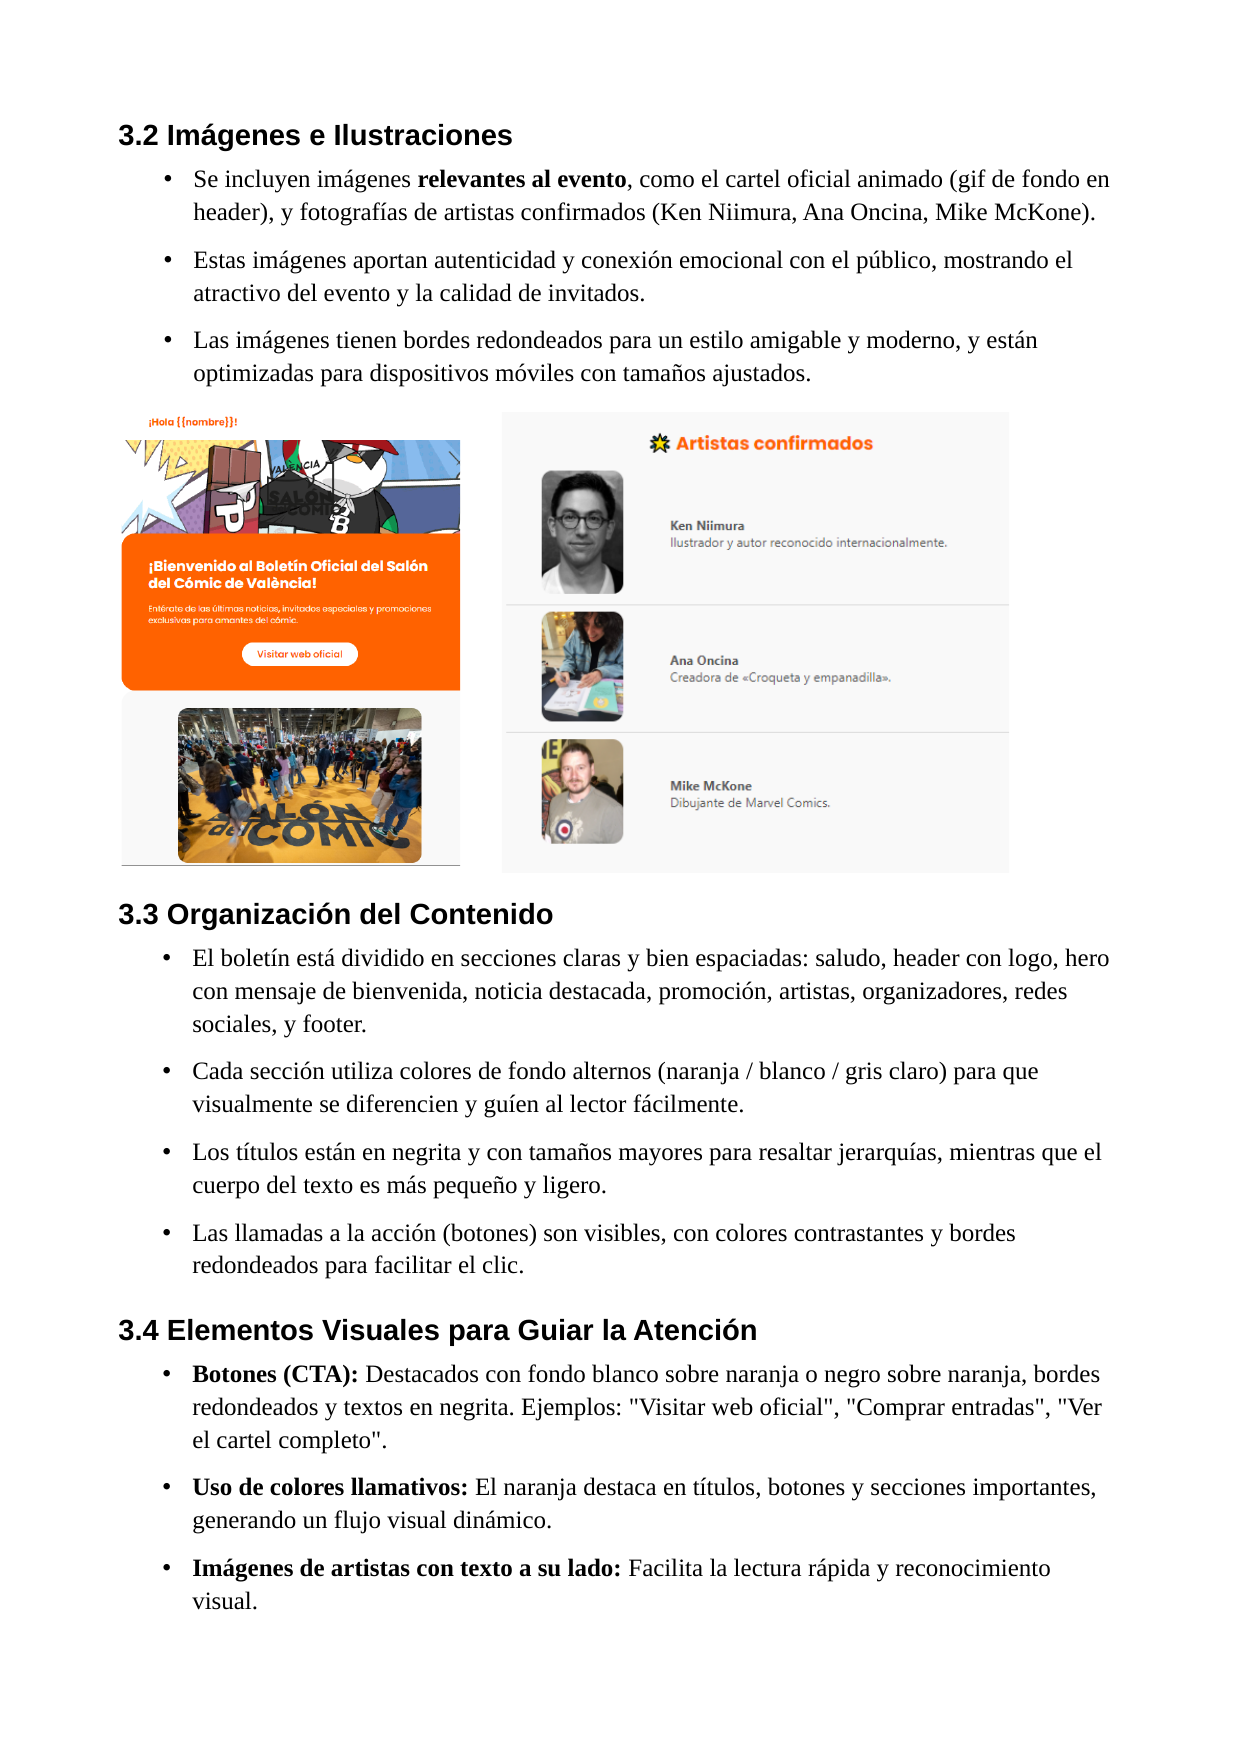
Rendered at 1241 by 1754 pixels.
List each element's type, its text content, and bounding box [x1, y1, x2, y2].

picture [501, 412, 1010, 873]
list Cada sección utiliza colores de fondo alternos (naranja / blanco / gris claro) para que visualmente se diferencien y guíen al lector fácilmente. [162, 1056, 1122, 1118]
subtitle 3.2 Imágenes e Ilustraciones [118, 118, 1122, 152]
list Se incluyen imágenes relevantes al evento, como el cartel oficial animado (gif de fondo en header), y fotografías de artistas confirmados (Ken Niimura, Ana Oncina, Mike McKone). [164, 164, 1122, 226]
list El boletín está dividido en secciones claras y bien espaciadas: saludo, header con logo, hero con mensaje de bienvenida, noticia destacada, promoción, artistas, organizadores, redes sociales, y footer. [162, 943, 1122, 1037]
subtitle 3.4 Elementos Visuales para Guiar la Atención [118, 1313, 1122, 1346]
picture [121, 412, 461, 866]
list Imágenes de artistas con texto a su lado: Facilita la lectura rápida y reconocimiento visual. [162, 1553, 1122, 1615]
list Las llamadas a la acción (botones) son visibles, con colores contrastantes y bordes redondeados para facilitar el clic. [162, 1218, 1122, 1279]
list Uso de colores llamativos: El naranja destaca en títulos, botones y secciones importantes, generando un flujo visual dinámico. [162, 1472, 1122, 1534]
list Botones (CTA): Destacados con fondo blanco sobre naranja o negro sobre naranja, bordes redondeados y textos en negrita. Ejemplos: "Visitar web oficial", "Comprar entradas", "Ver el cartel completo". [162, 1359, 1122, 1454]
list Estas imágenes aportan autenticidad y conexión emocional con el público, mostrando el atractivo del evento y la calidad de invitados. [164, 245, 1122, 307]
subtitle 3.3 Organización del Contenido [118, 897, 1122, 930]
list Las imágenes tienen bordes redondeados para un estilo amigable y moderno, y están optimizadas para dispositivos móviles con tamaños ajustados. [164, 325, 1122, 387]
list Los títulos están en negrita y con tamaños mayores para resaltar jerarquías, mientras que el cuerpo del texto es más pequeño y ligero. [162, 1137, 1122, 1199]
